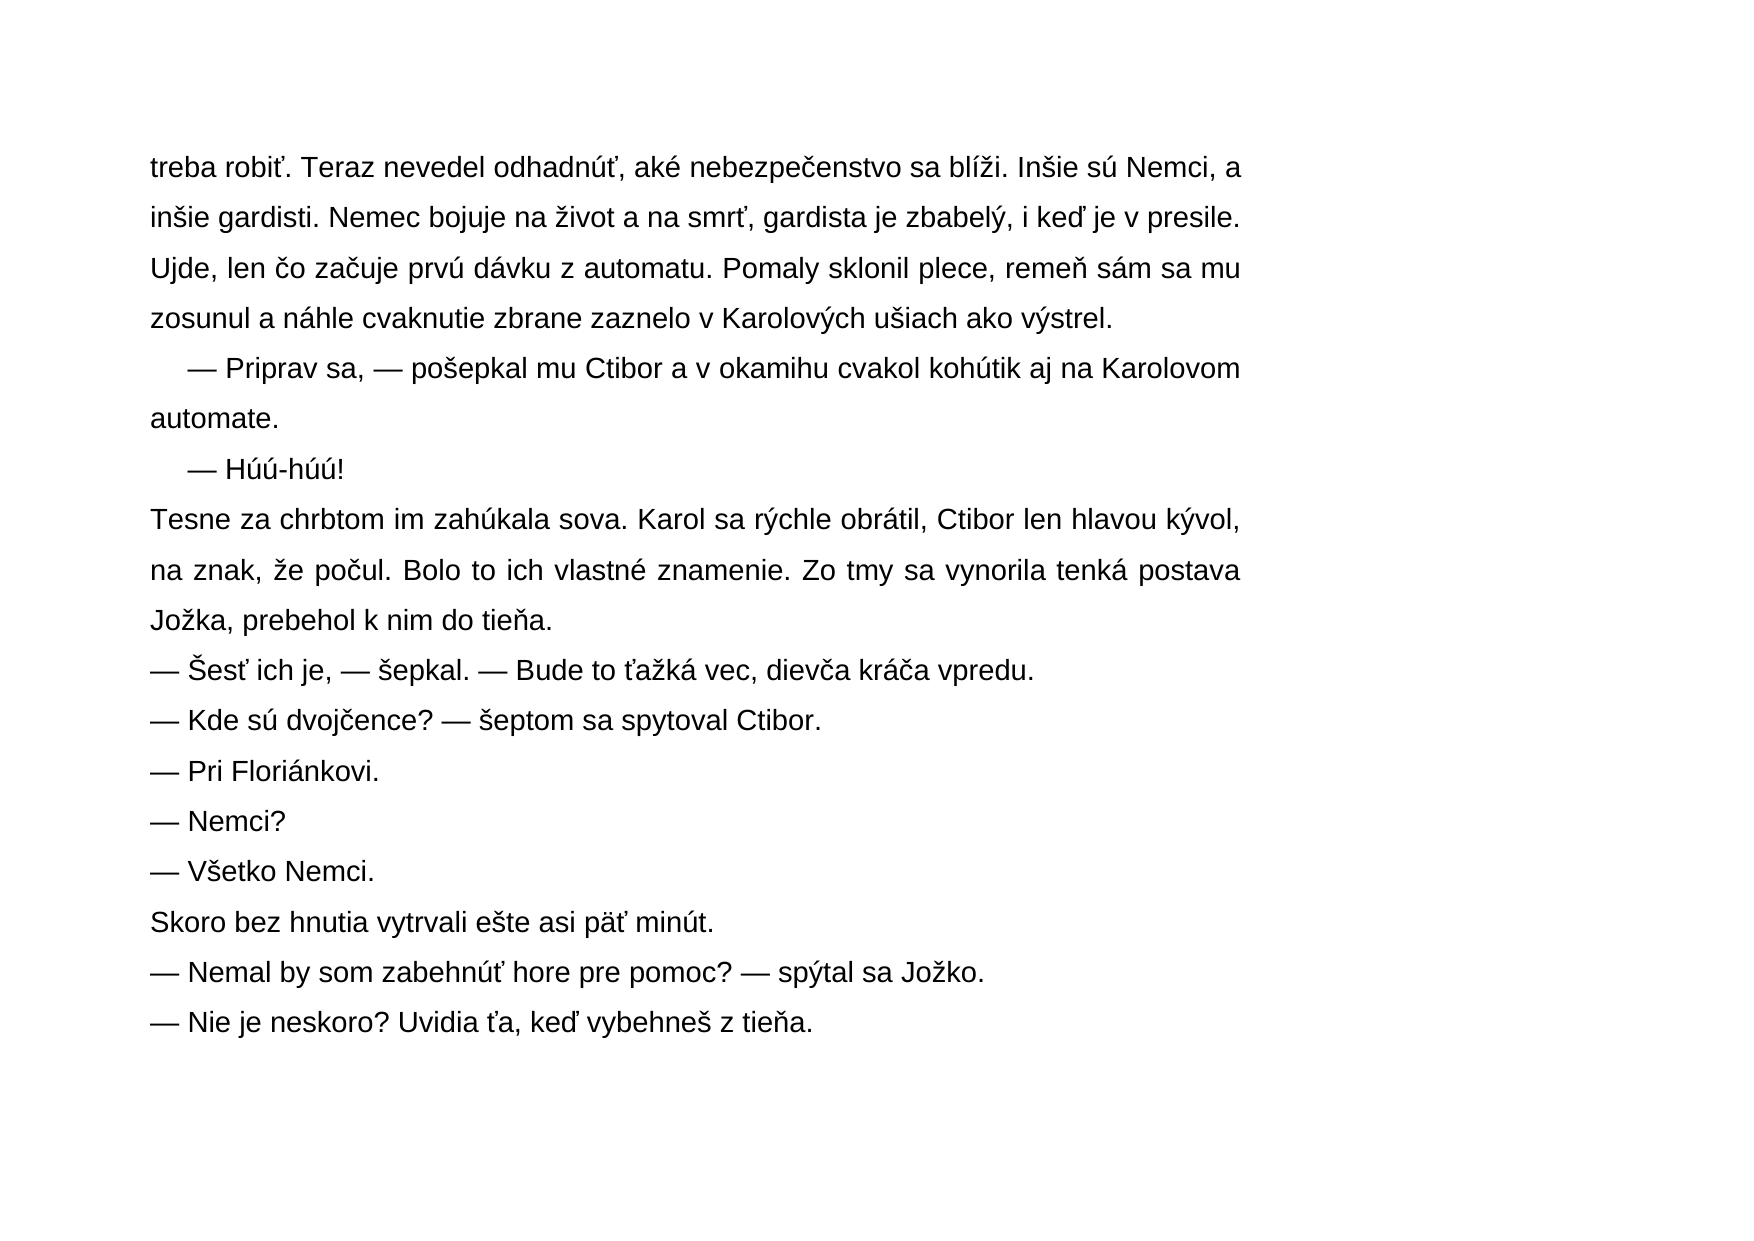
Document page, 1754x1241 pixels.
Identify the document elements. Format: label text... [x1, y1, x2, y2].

text — Nemal by som zabehnúť hore pre pomoc? — spýtal sa Jožko. [150, 955, 1243, 988]
text — Šesť ich je, — šepkal. — Bude to ťažká vec, dievča kráča vpredu. [150, 653, 1243, 687]
text — Všetko Nemci. [150, 854, 1243, 888]
text — Nie je neskoro? Uvidia ťa, keď vybehneš z tieňa. [150, 1005, 1243, 1039]
text — Nemci? [150, 804, 1243, 838]
text — Kde sú dvojčence? — šeptom sa spytoval Ctibor. [150, 703, 1243, 737]
text — Pri Floriánkovi. [150, 754, 1243, 787]
text Tesne za chrbtom im zahúkala sova. Karol sa rýchle obrátil, Ctibor len hlavou kývol, na znak, že počul. Bolo to ich vlastné znamenie. Zo tmy sa vynorila tenká postava Jožka, prebehol k nim do tieňa. [150, 502, 1243, 636]
text — Priprav sa, — pošepkal mu Ctibor a v okamihu cvakol kohútik aj na Karolovom automate. [150, 351, 1243, 435]
text Skoro bez hnutia vytrvali ešte asi päť minút. [150, 905, 1243, 938]
text treba robiť. Teraz nevedel odhadnúť, aké nebezpečenstvo sa blíži. Inšie sú Nemci, a inšie gardisti. Nemec bojuje na život a na smrť, gardista je zbabelý, i keď je v presile. Ujde, len čo začuje prvú dávku z automatu. Pomaly sklonil plece, remeň sám sa mu zosunul a náhle cvaknutie zbrane zaznelo v Karolových ušiach ako výstrel. [150, 150, 1243, 334]
text — Húú-húú! [150, 452, 1243, 485]
